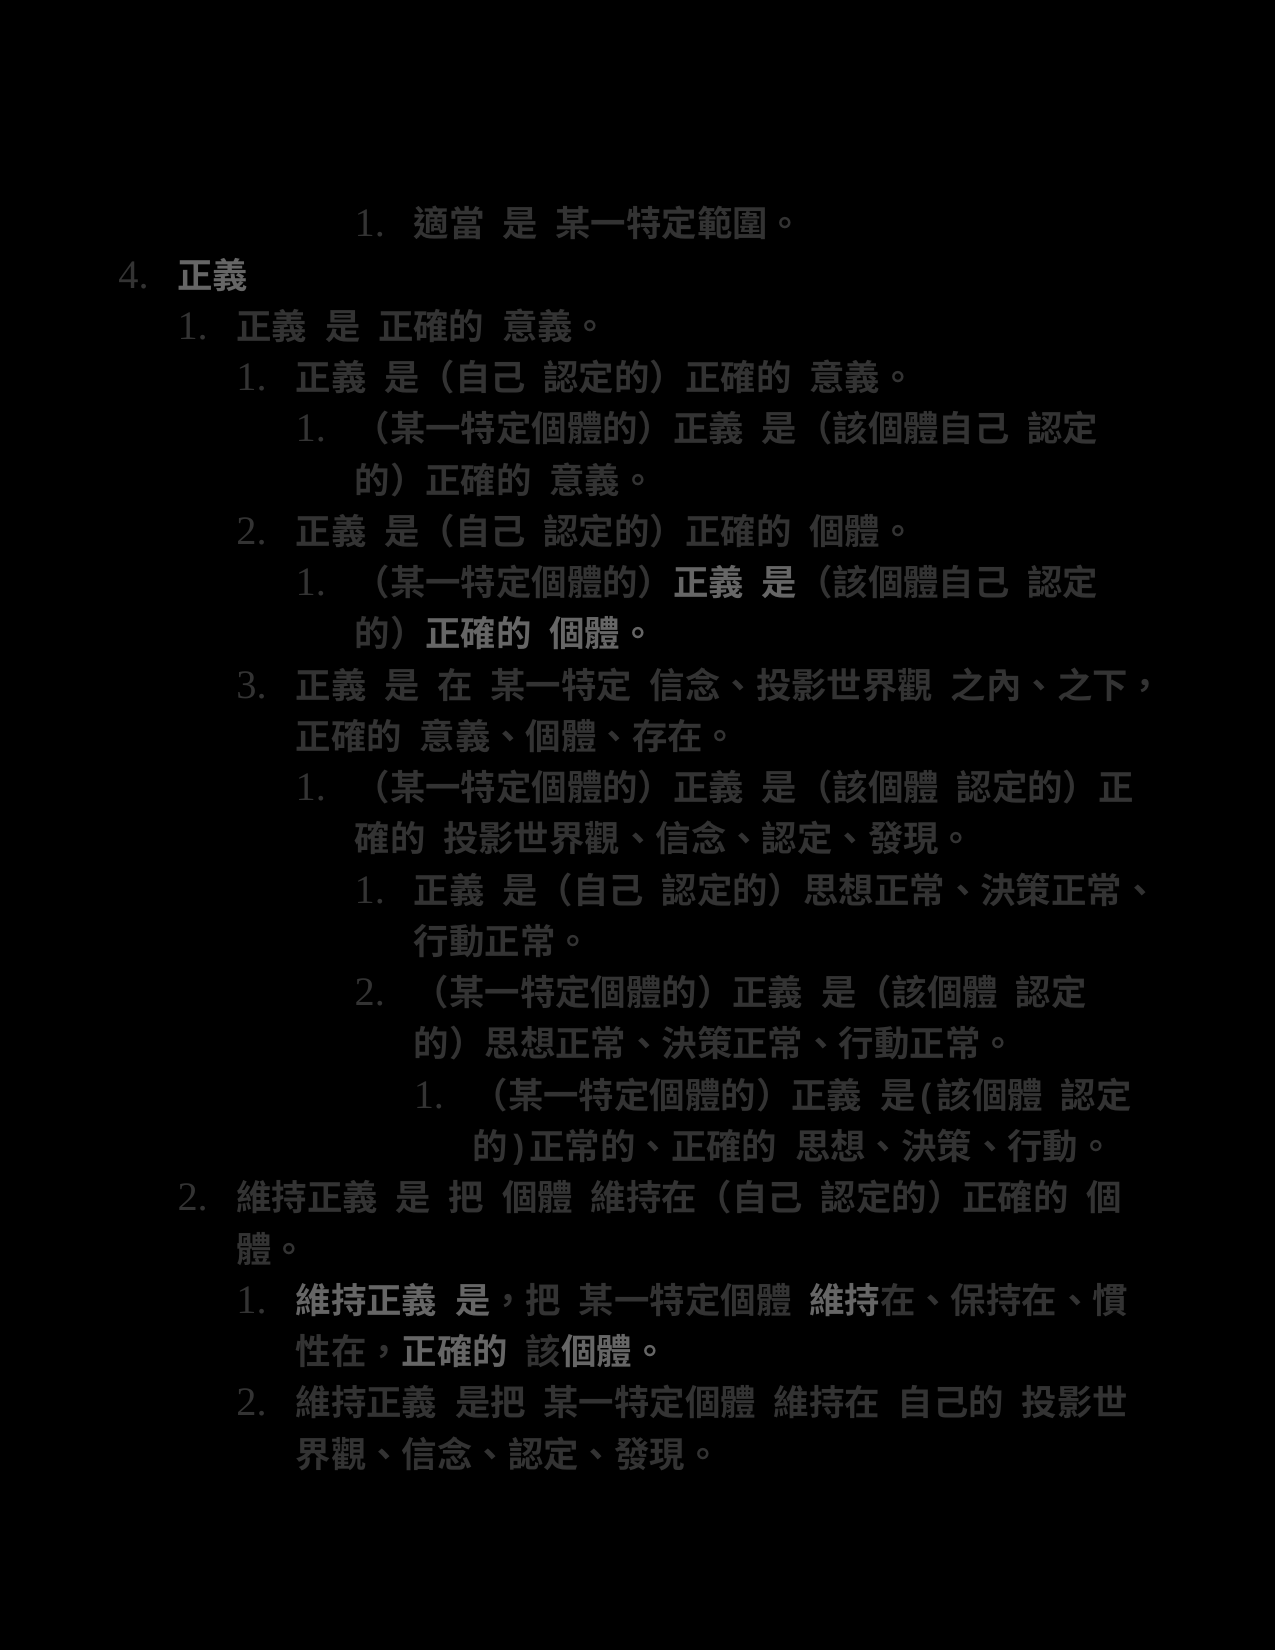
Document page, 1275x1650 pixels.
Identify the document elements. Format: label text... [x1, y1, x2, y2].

list 正義 是 正確的 意義。 [177, 298, 1157, 349]
list （某一特定個體的）正義 是(該個體 認定的)正常的、正確的 思想、決策、行動。 [413, 1067, 1157, 1170]
list （某一特定個體的）正義 是（該個體 認定的）思想正常、決策正常、行動正常。 [354, 964, 1157, 1067]
list 適當 是 某一特定範圍。 [354, 196, 1157, 247]
list 正義 是 在 某一特定 信念、投影世界觀 之內、之下，正確的 意義、個體、存在。 [236, 657, 1157, 759]
list 維持正義 是，把 某一特定個體 維持在、保持在、慣性在，正確的 該個體。 [236, 1272, 1157, 1375]
list （某一特定個體的）正義 是（該個體自己 認定的）正確的 個體。 [295, 554, 1157, 657]
list 維持正義 是把 某一特定個體 維持在 自己的 投影世界觀、信念、認定、發現。 [236, 1375, 1157, 1477]
list 正義 是（自己 認定的）正確的 個體。 [236, 503, 1157, 554]
list 正義 [118, 247, 1157, 298]
list 維持正義 是 把 個體 維持在（自己 認定的）正確的 個體。 [177, 1170, 1157, 1272]
list （某一特定個體的）正義 是（該個體自己 認定的）正確的 意義。 [295, 401, 1157, 503]
list 正義 是（自己 認定的）正確的 意義。 [236, 349, 1157, 401]
list 正義 是（自己 認定的）思想正常、決策正常、行動正常。 [354, 862, 1157, 964]
list （某一特定個體的）正義 是（該個體 認定的）正確的 投影世界觀、信念、認定、發現。 [295, 759, 1157, 862]
